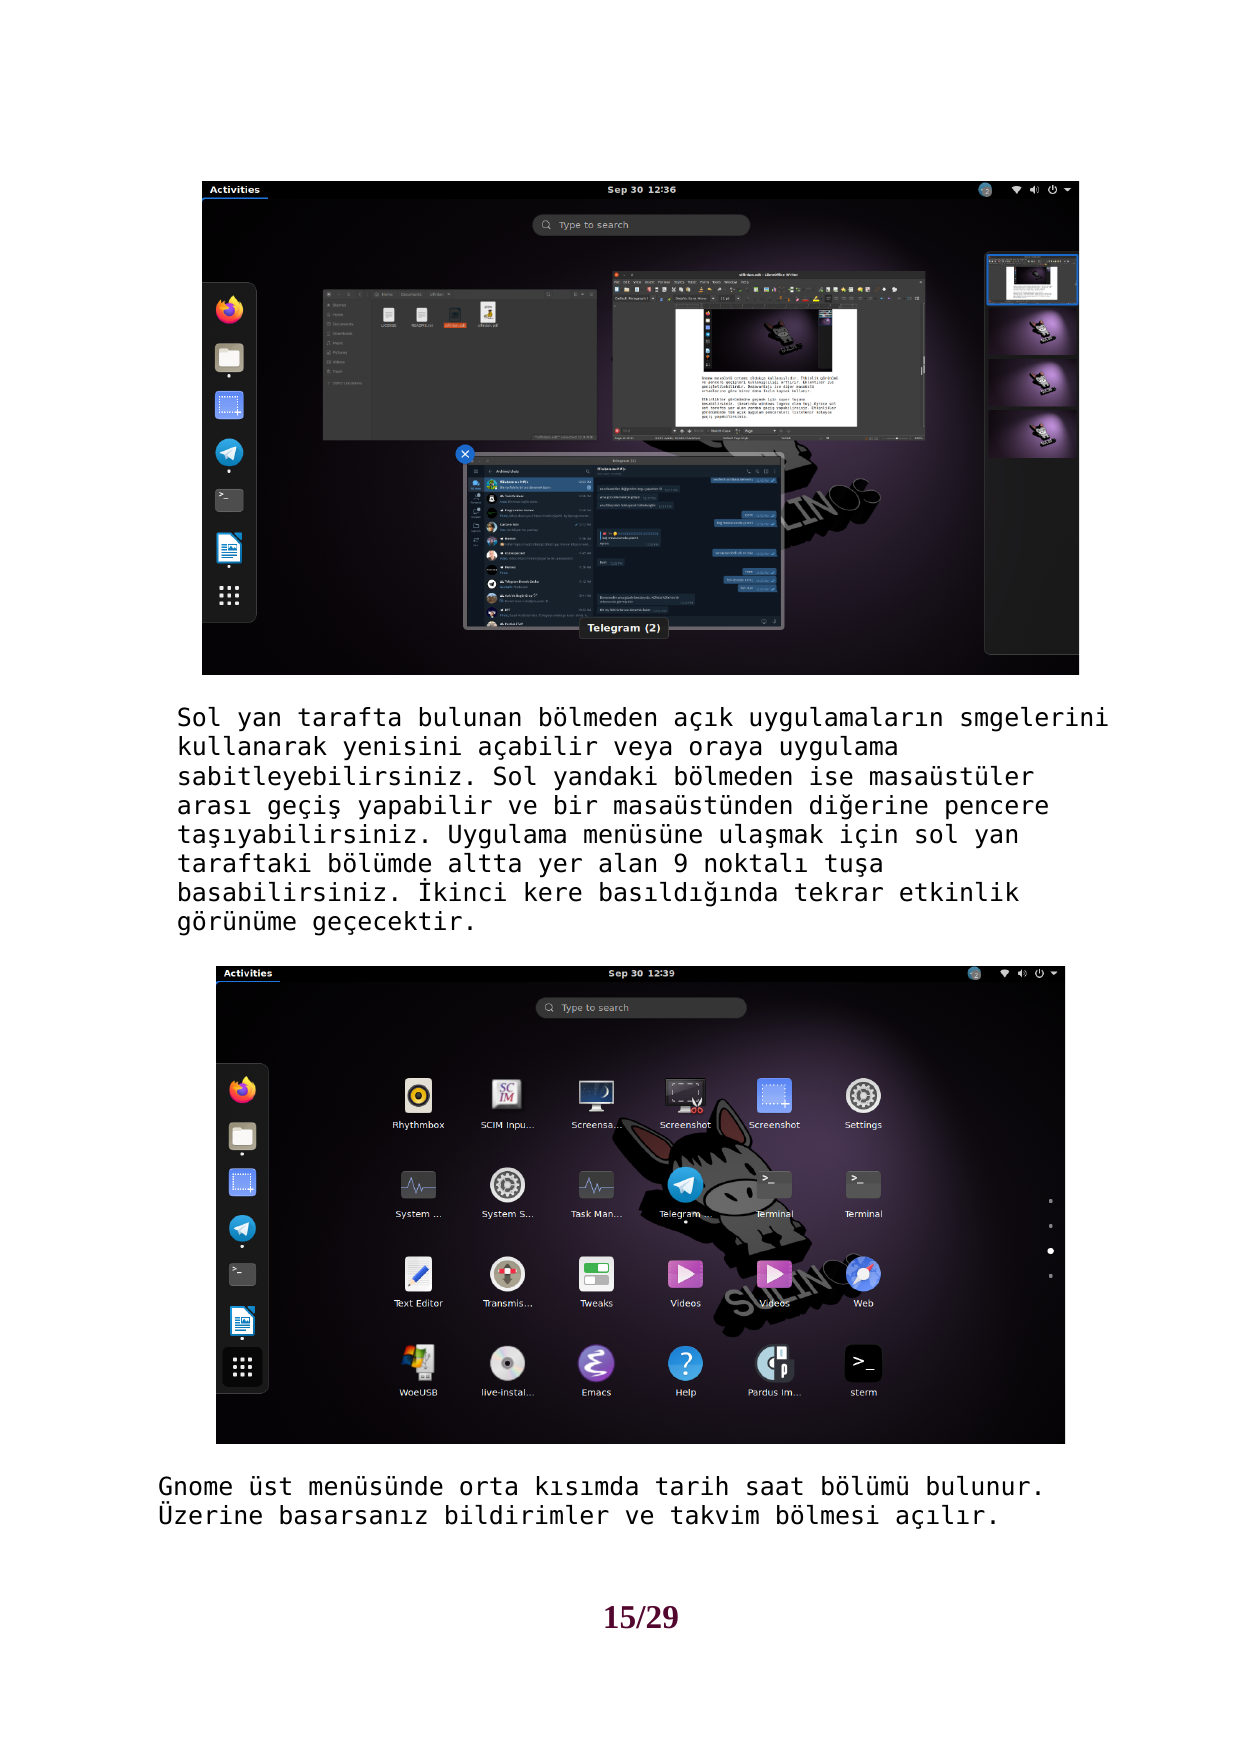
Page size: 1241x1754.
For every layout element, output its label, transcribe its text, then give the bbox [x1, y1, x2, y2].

picture [202, 181, 1080, 675]
text Gnome üst menüsünde orta kısımda tarih saat bölümü bulunur. Üzerine basarsanız bildirimler ve takvim bölmesi açılır. [158, 1472, 1123, 1531]
picture [216, 966, 1066, 1444]
text Sol yan tarafta bulunan bölmeden açık uygulamaların smgelerini kullanarak yenisini açabilir veya oraya uygulama sabitleyebilirsiniz. Sol yandaki bölmeden ise masaüstüler arası geçiş yapabilir ve bir masaüstünden diğerine pencere taşıyabilirsiniz. Uygulama menüsüne ulaşmak için sol yan taraftaki bölümde altta yer alan 9 noktalı tuşa basabilirsiniz. İkinci kere basıldığında tekrar etkinlik görünüme geçecektir. [177, 703, 1123, 937]
